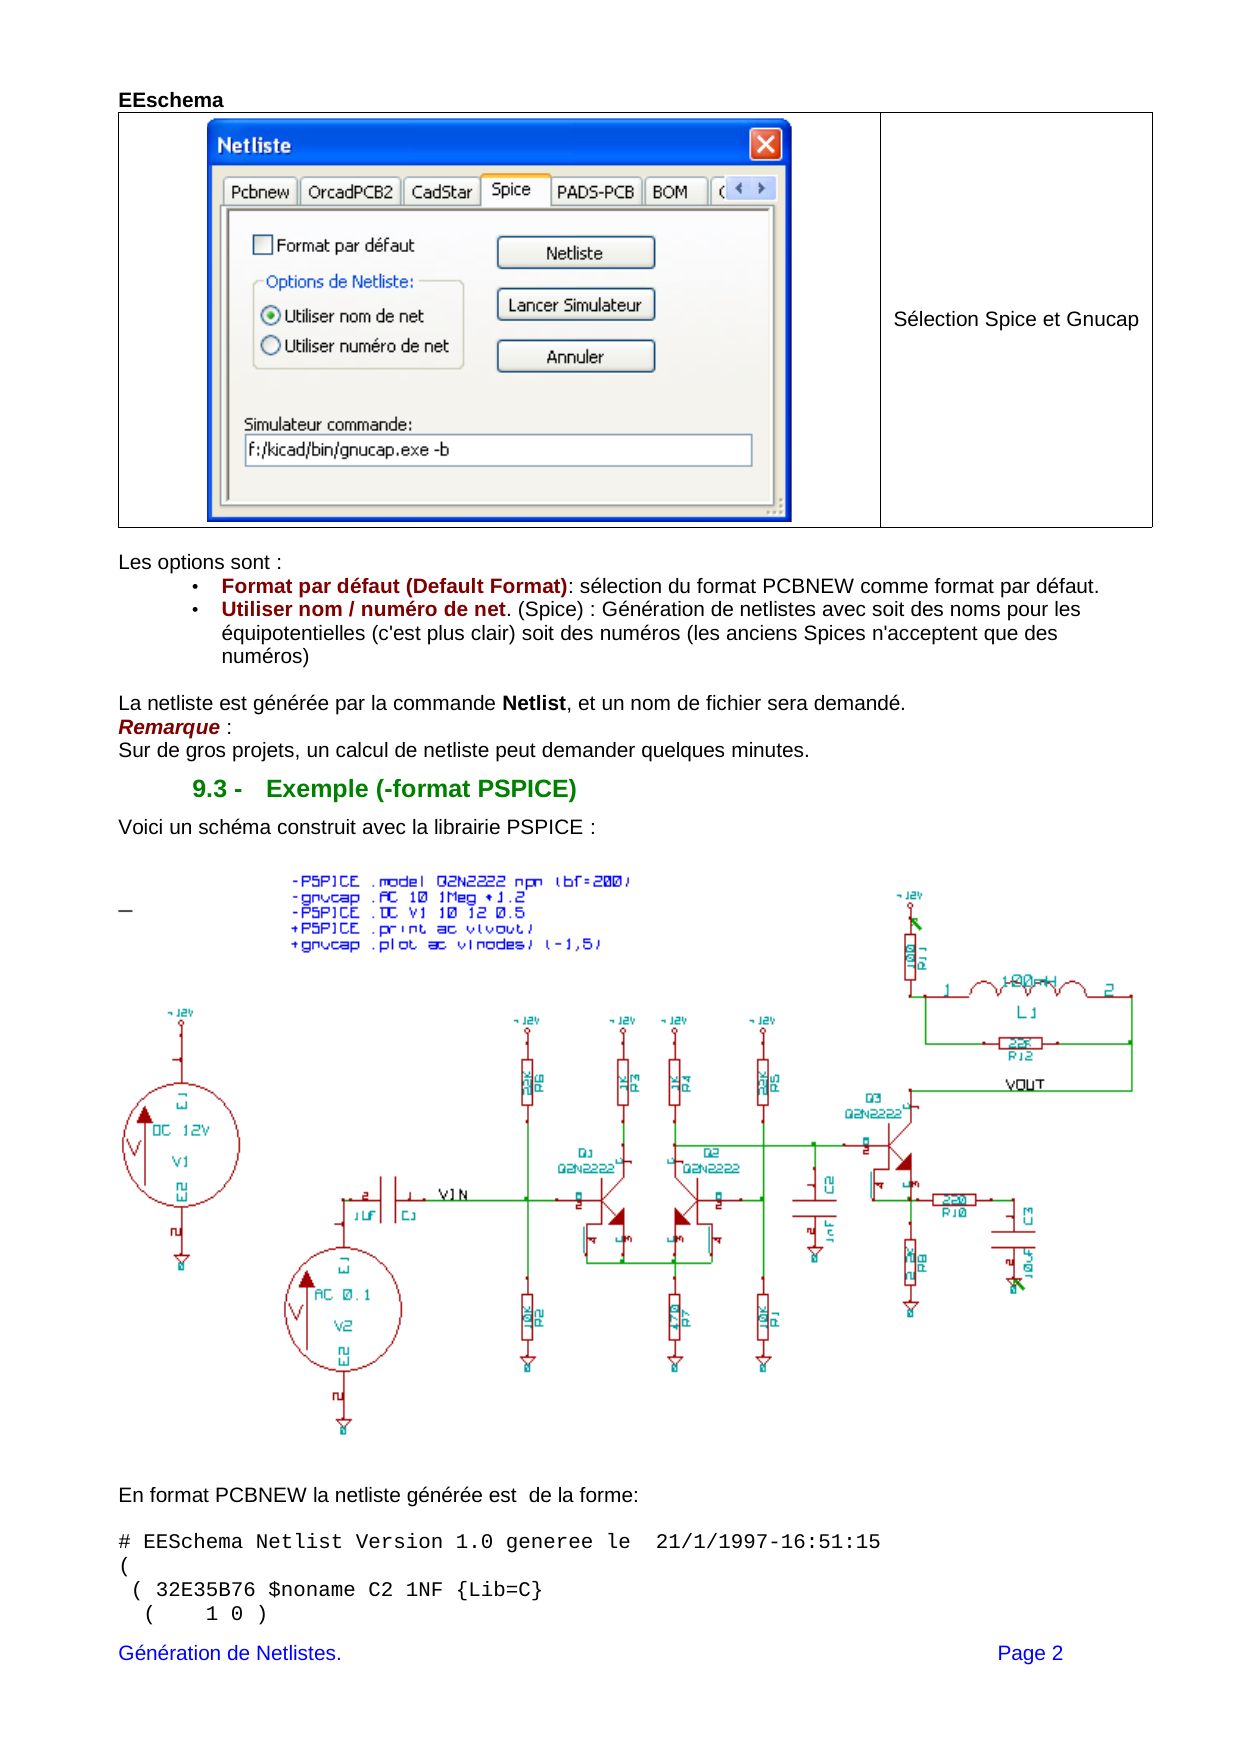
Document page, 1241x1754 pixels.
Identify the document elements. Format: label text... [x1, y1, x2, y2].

list Format par défaut (Default Format): sélection du format PCBNEW comme format par défaut. [192, 574, 1152, 598]
table_header [119, 113, 880, 527]
text ( 32E35B76 $noname C2 1NF {Lib=C} [118, 1579, 1152, 1603]
table_header Sélection Spice et Gnucap [881, 113, 1152, 527]
picture [207, 117, 792, 522]
picture [118, 862, 1152, 1460]
text ( [118, 1555, 1152, 1579]
text En format PCBNEW la netliste générée est de la forme: [118, 1483, 1152, 1507]
text La netliste est générée par la commande Netlist, et un nom de fichier sera demandé. [118, 692, 1152, 715]
text Remarque : [118, 715, 1152, 739]
subtitle Exemple (-format PSPICE) [118, 775, 1152, 803]
text ( 1 0 ) [118, 1603, 1152, 1627]
text # EESchema Netlist Version 1.0 generee le 21/1/1997-16:51:15 [118, 1531, 1152, 1555]
text Les options sont : [118, 551, 1152, 574]
list Utiliser nom / numéro de net. (Spice) : Génération de netlistes avec soit des noms pour les équipotentielles (c'est plus clair) soit des numéros (les anciens Spices n'acceptent que des numéros) [192, 598, 1152, 668]
text Sur de gros projets, un calcul de netliste peut demander quelques minutes. [118, 739, 1152, 762]
text Voici un schéma construit avec la librairie PSPICE : [118, 816, 1152, 839]
